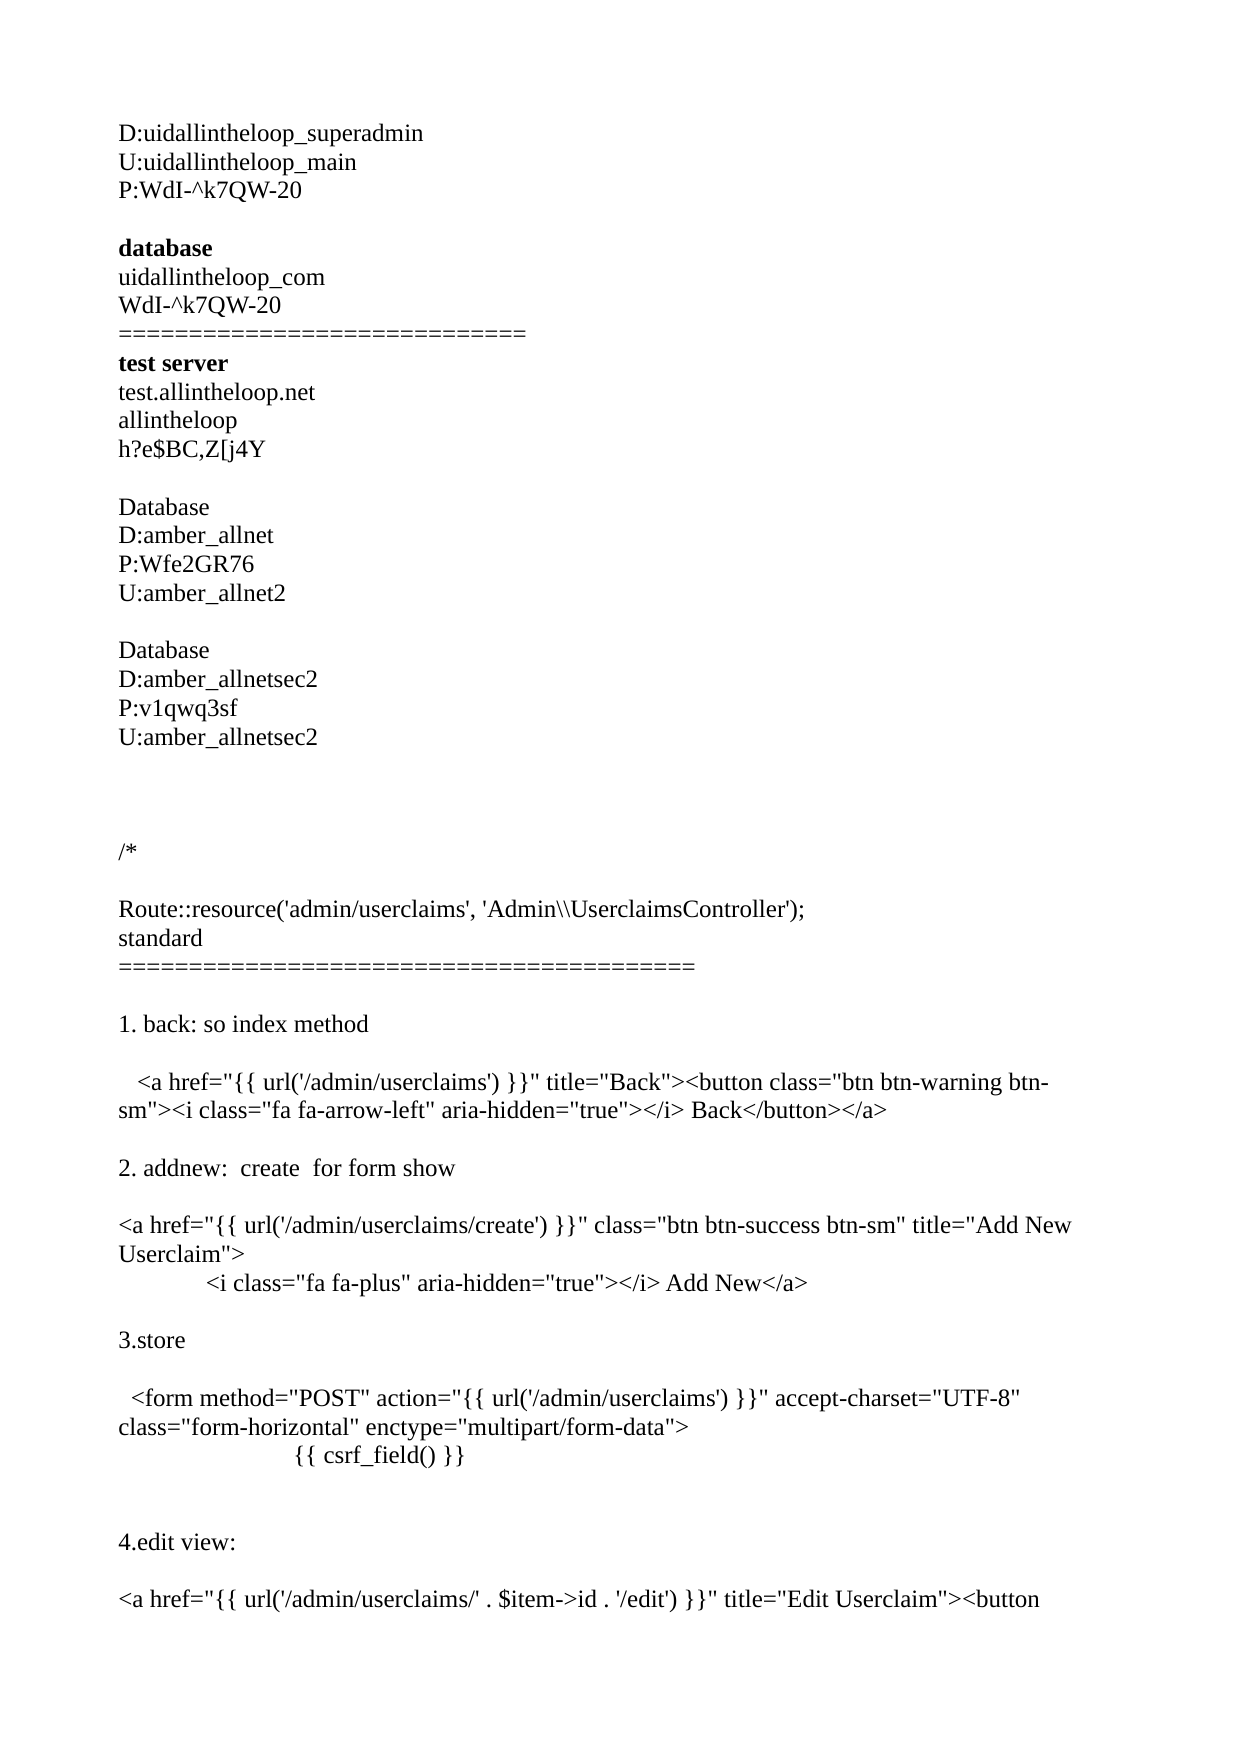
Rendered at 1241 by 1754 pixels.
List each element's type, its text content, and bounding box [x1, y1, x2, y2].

text Database [118, 492, 1122, 521]
text <a href="{{ url('/admin/userclaims/create') }}" class="btn btn-success btn-sm" title="Add New Userclaim"> [118, 1211, 1122, 1268]
text {{ csrf_field() }} [118, 1441, 1122, 1469]
text D:amber_allnet [118, 521, 1122, 549]
text P:v1qwq3sf [118, 693, 1122, 722]
text /* [118, 837, 1122, 866]
text Database [118, 636, 1122, 664]
text <a href="{{ url('/admin/userclaims/' . $item->id . '/edit') }}" title="Edit Userclaim"><button [118, 1584, 1122, 1613]
text database [118, 233, 1122, 262]
text P:Wfe2GR76 [118, 549, 1122, 578]
text test.allintheloop.net [118, 377, 1122, 406]
text 1. back: so index method [118, 1009, 1122, 1038]
text test server [118, 348, 1122, 377]
text ========================================= [118, 952, 1122, 981]
text U:amber_allnetsec2 [118, 722, 1122, 751]
text D:amber_allnetsec2 [118, 664, 1122, 693]
text U:uidallintheloop_main [118, 147, 1122, 176]
text allintheloop [118, 406, 1122, 434]
text 3.store [118, 1326, 1122, 1354]
text uidallintheloop_com [118, 262, 1122, 291]
text 2. addnew: create for form show [118, 1153, 1122, 1182]
text <form method="POST" action="{{ url('/admin/userclaims') }}" accept-charset="UTF-8" class="form-horizontal" enctype="multipart/form-data"> [118, 1383, 1122, 1441]
text WdI-^k7QW-20 [118, 291, 1122, 319]
text U:amber_allnet2 [118, 578, 1122, 607]
text P:WdI-^k7QW-20 [118, 176, 1122, 204]
text <i class="fa fa-plus" aria-hidden="true"></i> Add New</a> [118, 1268, 1122, 1297]
text D:uidallintheloop_superadmin [118, 118, 1122, 147]
text standard [118, 923, 1122, 952]
text ============================= [118, 319, 1122, 348]
text <a href="{{ url('/admin/userclaims') }}" title="Back"><button class="btn btn-warning btn-sm"><i class="fa fa-arrow-left" aria-hidden="true"></i> Back</button></a> [118, 1067, 1122, 1124]
text Route::resource('admin/userclaims', 'Admin\\UserclaimsController'); [118, 894, 1122, 923]
text h?e$BC,Z[j4Y [118, 434, 1122, 463]
text 4.edit view: [118, 1527, 1122, 1556]
